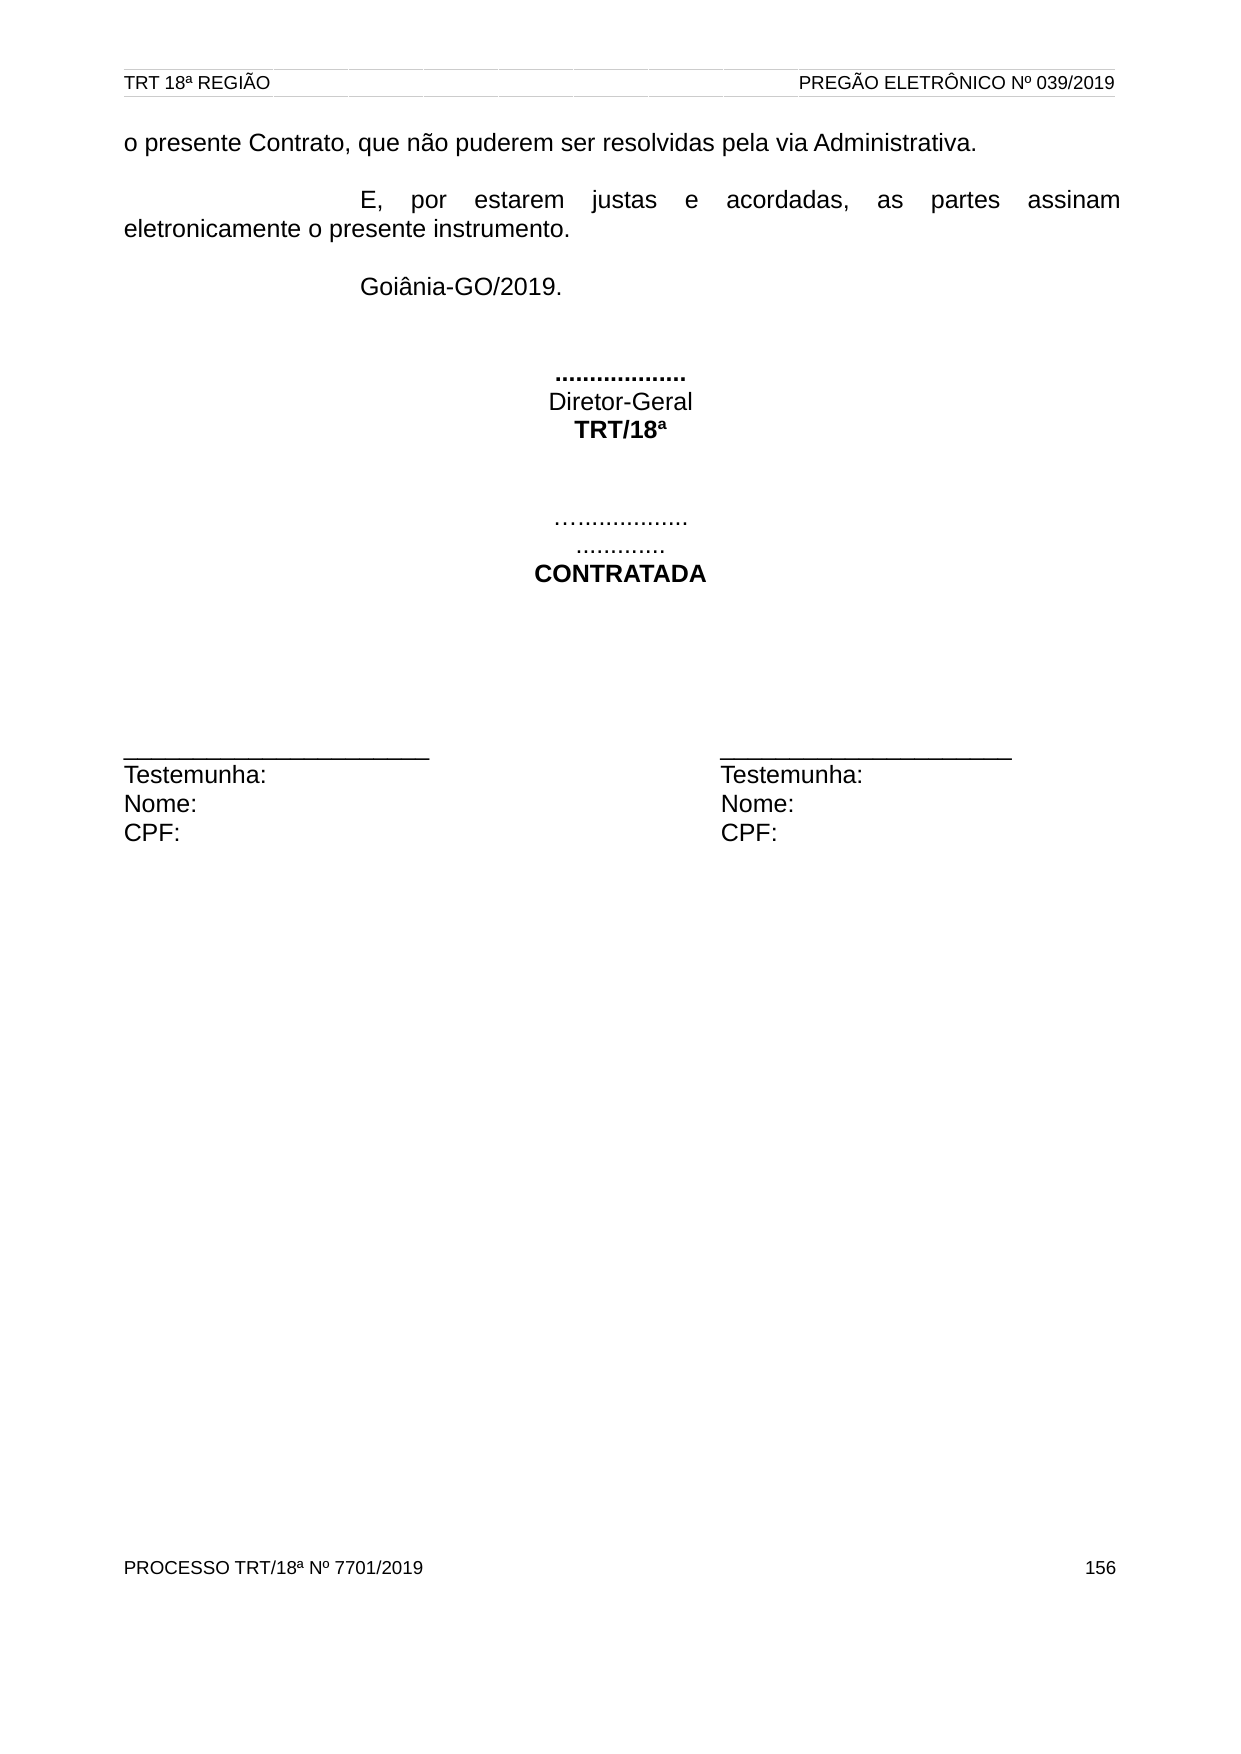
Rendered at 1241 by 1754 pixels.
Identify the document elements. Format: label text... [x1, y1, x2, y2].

text ______________________ _____________________ [123, 732, 1122, 760]
text ............. [123, 530, 1117, 559]
text Diretor-Geral [123, 387, 1117, 415]
text …................ [123, 502, 1117, 530]
text E, por estarem justas e acordadas, as partes assinam eletronicamente o presente instrumento. [123, 185, 1122, 243]
text CPF: CPF: [123, 818, 1122, 847]
text o presente Contrato, que não puderem ser resolvidas pela via Administrativa. [123, 128, 1122, 157]
text Goiânia-GO/2019. [123, 272, 1122, 300]
text ................... [123, 358, 1117, 387]
text TRT/18ª [123, 415, 1117, 444]
text Nome: Nome: [123, 789, 1122, 818]
text CONTRATADA [123, 559, 1117, 588]
text Testemunha: Testemunha: [123, 760, 1122, 789]
